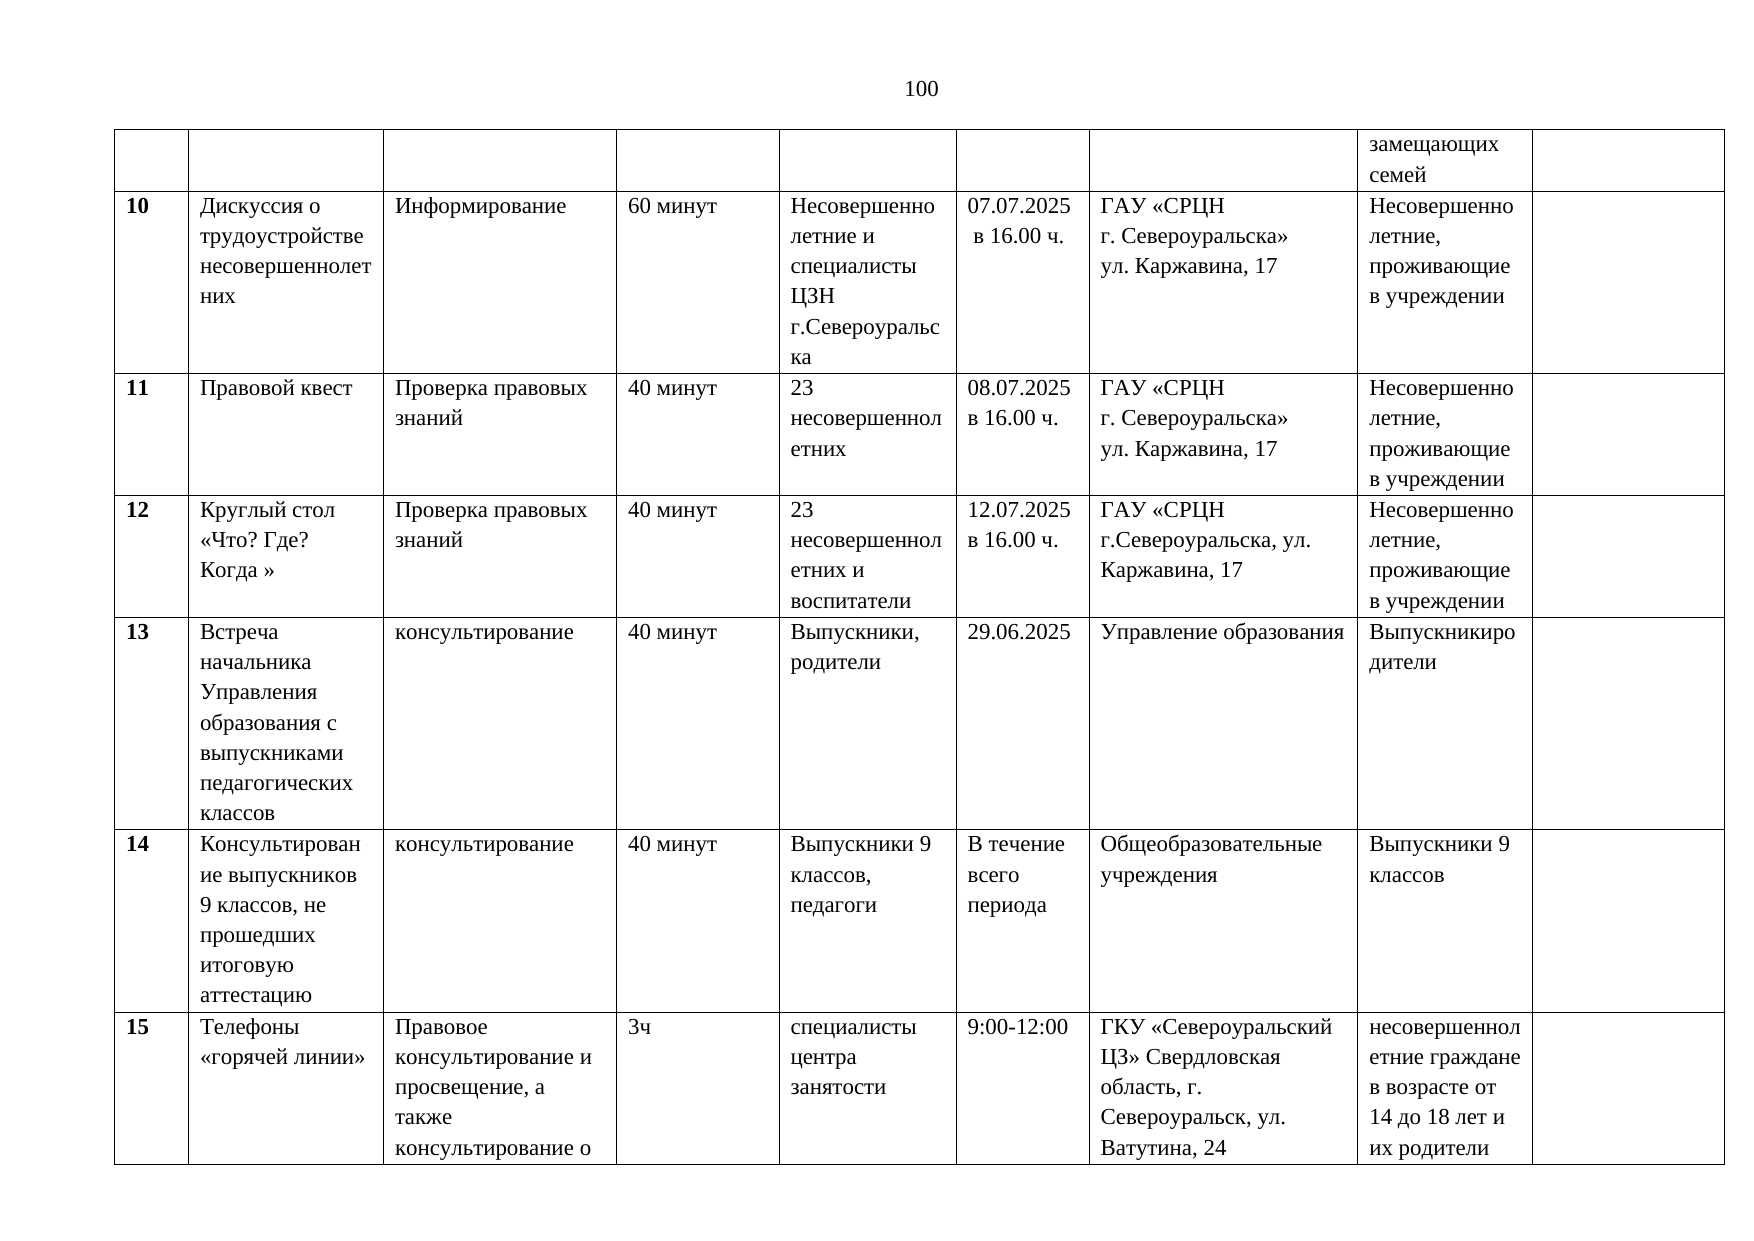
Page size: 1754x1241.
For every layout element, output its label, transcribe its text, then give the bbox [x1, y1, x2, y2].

table_cell 14 [115, 830, 188, 1012]
table_cell Несовершеннолетние, проживающие в учреждении [1358, 192, 1532, 373]
table_cell 23 несовершеннолетних и воспитатели [780, 496, 956, 617]
table_cell 07.07.2025 в 16.00 ч. [957, 192, 1089, 373]
table_cell Несовершеннолетние, проживающие в учреждении [1358, 374, 1532, 495]
table_cell Выпускникиродители [1358, 618, 1532, 829]
table_cell [1533, 192, 1724, 373]
table_cell Правовой квест [189, 374, 383, 495]
table_cell 10 [115, 192, 188, 373]
table_cell 40 минут [617, 496, 779, 617]
table_cell Информирование [384, 192, 616, 373]
table_cell Проверка правовых знаний [384, 496, 616, 617]
table_cell 3ч [617, 1013, 779, 1164]
table_cell 60 минут [617, 192, 779, 373]
table_cell [617, 130, 779, 191]
table_cell Управление образования [1090, 618, 1357, 829]
table_cell Круглый стол «Что? Где? Когда » [189, 496, 383, 617]
table_cell Несовершеннолетние, проживающие в учреждении [1358, 496, 1532, 617]
table_cell 40 минут [617, 374, 779, 495]
table_cell [1533, 830, 1724, 1012]
table_cell специалисты центра занятости [780, 1013, 956, 1164]
table_cell Правовое консультирование и просвещение, а также консультирование о [384, 1013, 616, 1164]
table_cell несовершеннолетние граждане в возрасте от 14 до 18 лет и их родители [1358, 1013, 1532, 1164]
table_cell ГАУ «СРЦН г. Североуральска» ул. Каржавина, 17 [1090, 192, 1357, 373]
table_cell Консультирование выпускников 9 классов, не прошедших итоговую аттестацию [189, 830, 383, 1012]
table_cell Проверка правовых знаний [384, 374, 616, 495]
table_cell Встреча начальника Управления образования с выпускниками педагогических классов [189, 618, 383, 829]
table_cell Выпускники, родители [780, 618, 956, 829]
table_cell ГАУ «СРЦН г.Североуральска, ул. Каржавина, 17 [1090, 496, 1357, 617]
table_cell [384, 130, 616, 191]
table_cell 40 минут [617, 618, 779, 829]
table_cell 29.06.2025 [957, 618, 1089, 829]
table_cell ГАУ «СРЦН г. Североуральска» ул. Каржавина, 17 [1090, 374, 1357, 495]
table_cell Выпускники 9 классов [1358, 830, 1532, 1012]
table_cell Общеобразовательные учреждения [1090, 830, 1357, 1012]
table_cell [780, 130, 956, 191]
table_cell 40 минут [617, 830, 779, 1012]
table_cell Несовершеннолетние и специалисты ЦЗН г.Североуральска [780, 192, 956, 373]
table_cell ГКУ «Североуральский ЦЗ» Свердловская область, г. Североуральск, ул. Ватутина, 24 [1090, 1013, 1357, 1164]
table_cell 9:00-12:00 [957, 1013, 1089, 1164]
table_cell 12 [115, 496, 188, 617]
table_cell Выпускники 9 классов, педагоги [780, 830, 956, 1012]
table_cell [1090, 130, 1357, 191]
table_cell Дискуссия о трудоустройстве несовершеннолетних [189, 192, 383, 373]
table_cell [1533, 130, 1724, 191]
table_cell [115, 130, 188, 191]
table_cell [1533, 374, 1724, 495]
table_cell 15 [115, 1013, 188, 1164]
table_cell консультирование [384, 830, 616, 1012]
table_cell Телефоны «горячей линии» [189, 1013, 383, 1164]
table_cell В течение всего периода [957, 830, 1089, 1012]
table_cell [189, 130, 383, 191]
table_cell 11 [115, 374, 188, 495]
table_cell [1533, 1013, 1724, 1164]
table_cell 13 [115, 618, 188, 829]
table_cell замещающих семей [1358, 130, 1532, 191]
table_cell 12.07.2025 в 16.00 ч. [957, 496, 1089, 617]
table_cell 08.07.2025 в 16.00 ч. [957, 374, 1089, 495]
table_cell консультирование [384, 618, 616, 829]
table_cell [1533, 496, 1724, 617]
table_cell [957, 130, 1089, 191]
table_cell 23 несовершеннолетних [780, 374, 956, 495]
table_cell [1533, 618, 1724, 829]
